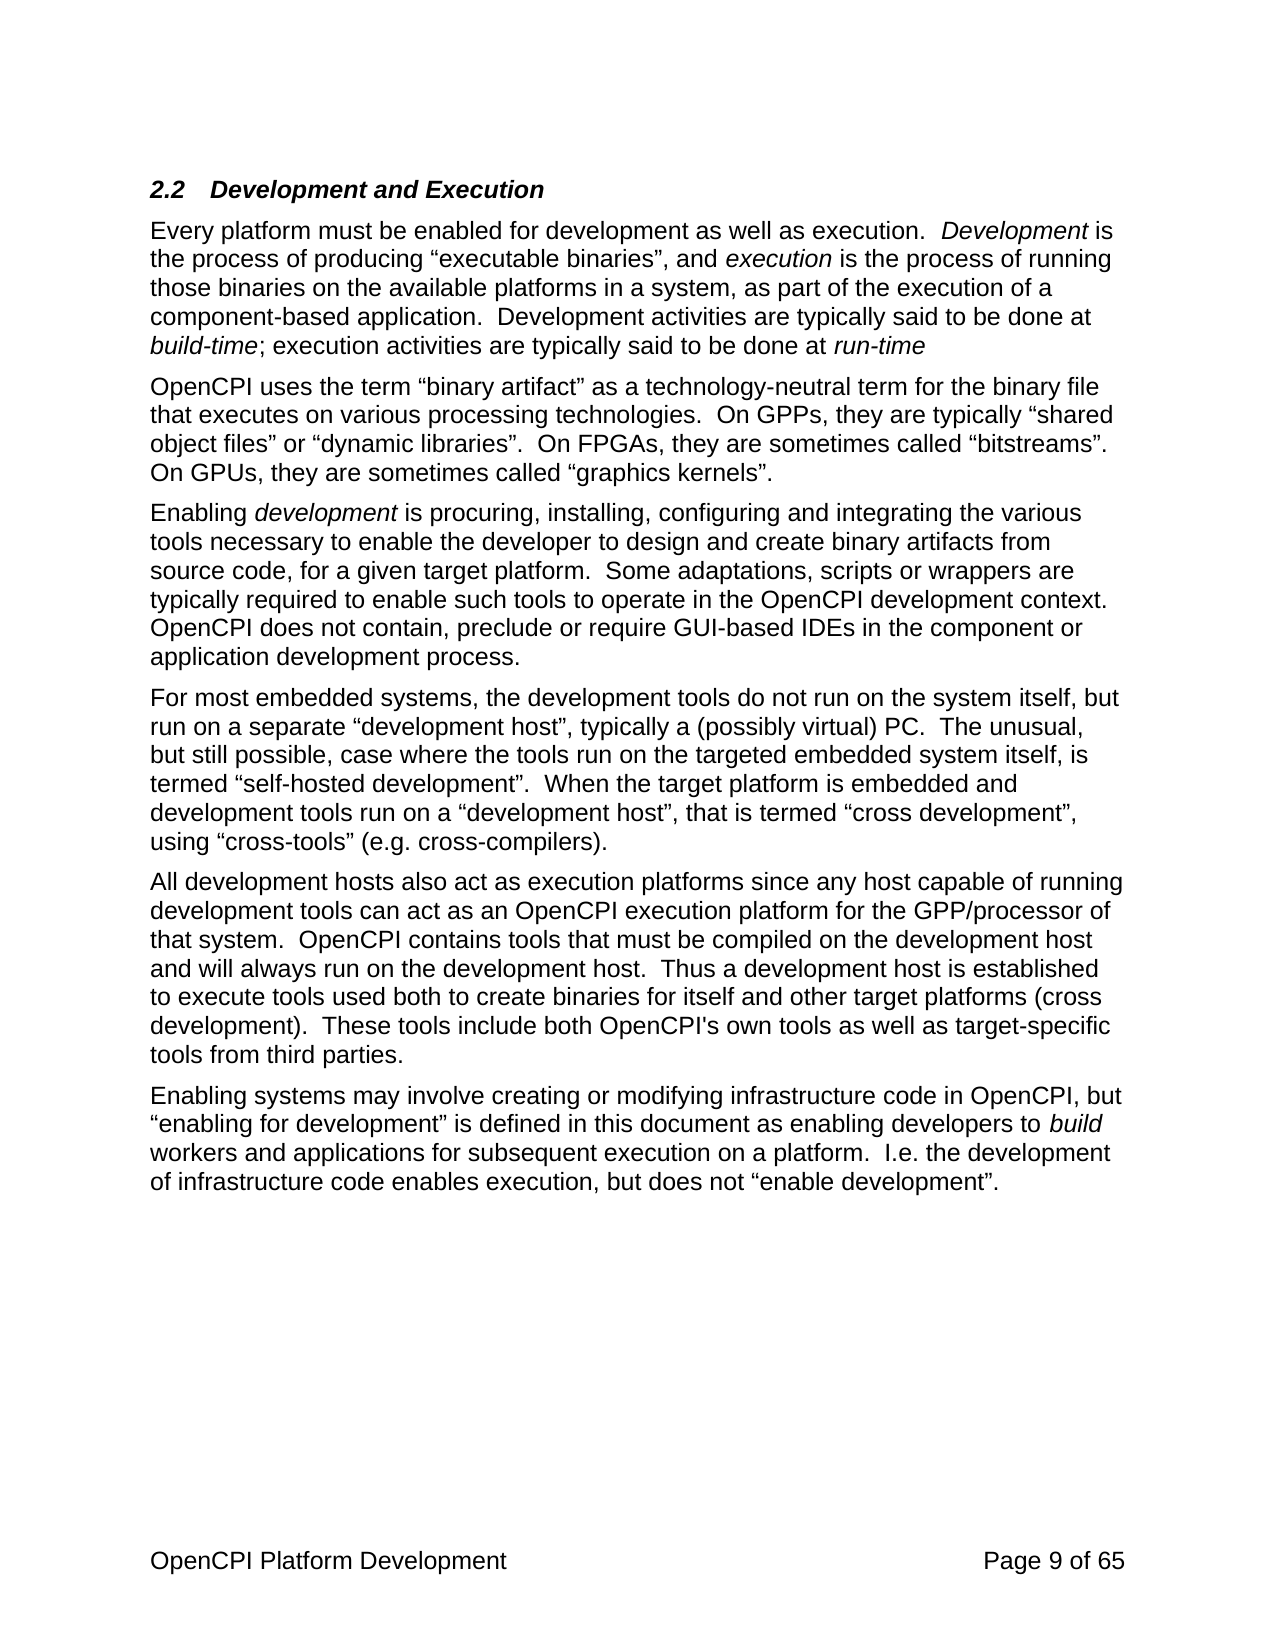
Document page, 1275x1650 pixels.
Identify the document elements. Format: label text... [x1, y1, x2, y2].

text Enabling development is procuring, installing, configuring and integrating the various tools necessary to enable the developer to design and create binary artifacts from source code, for a given target platform. Some adaptations, scripts or wrappers are typically required to enable such tools to operate in the OpenCPI development context. OpenCPI does not contain, preclude or require GUI-based IDEs in the component or application development process. [150, 498, 1125, 671]
text Every platform must be enabled for development as well as execution. Development is the process of producing “executable binaries”, and execution is the process of running those binaries on the available platforms in a system, as part of the execution of a component-based application. Development activities are typically said to be done at build-time; execution activities are typically said to be done at run-time [150, 216, 1125, 359]
text For most embedded systems, the development tools do not run on the system itself, but run on a separate “development host”, typically a (possibly virtual) PC. The unusual, but still possible, case where the tools run on the targeted embedded system itself, is termed “self-hosted development”. When the target platform is embedded and development tools run on a “development host”, that is termed “cross development”, using “cross-tools” (e.g. cross-compilers). [150, 683, 1125, 855]
text All development hosts also act as execution platforms since any host capable of running development tools can act as an OpenCPI execution platform for the GPP/processor of that system. OpenCPI contains tools that must be compiled on the development host and will always run on the development host. Thus a development host is established to execute tools used both to create binaries for itself and other target platforms (cross development). These tools include both OpenCPI's own tools as well as target-specific tools from third parties. [150, 867, 1125, 1069]
text OpenCPI uses the term “binary artifact” as a technology-neutral term for the binary file that executes on various processing technologies. On GPPs, they are typically “shared object files” or “dynamic libraries”. On FPGAs, they are sometimes called “bitstreams”. On GPUs, they are sometimes called “graphics kernels”. [150, 371, 1125, 486]
text Enabling systems may involve creating or modifying infrastructure code in OpenCPI, but “enabling for development” is defined in this document as enabling developers to build workers and applications for subsequent execution on a platform. I.e. the development of infrastructure code enables execution, but does not “enable development”. [150, 1081, 1125, 1196]
subtitle Development and Execution [150, 175, 1125, 204]
